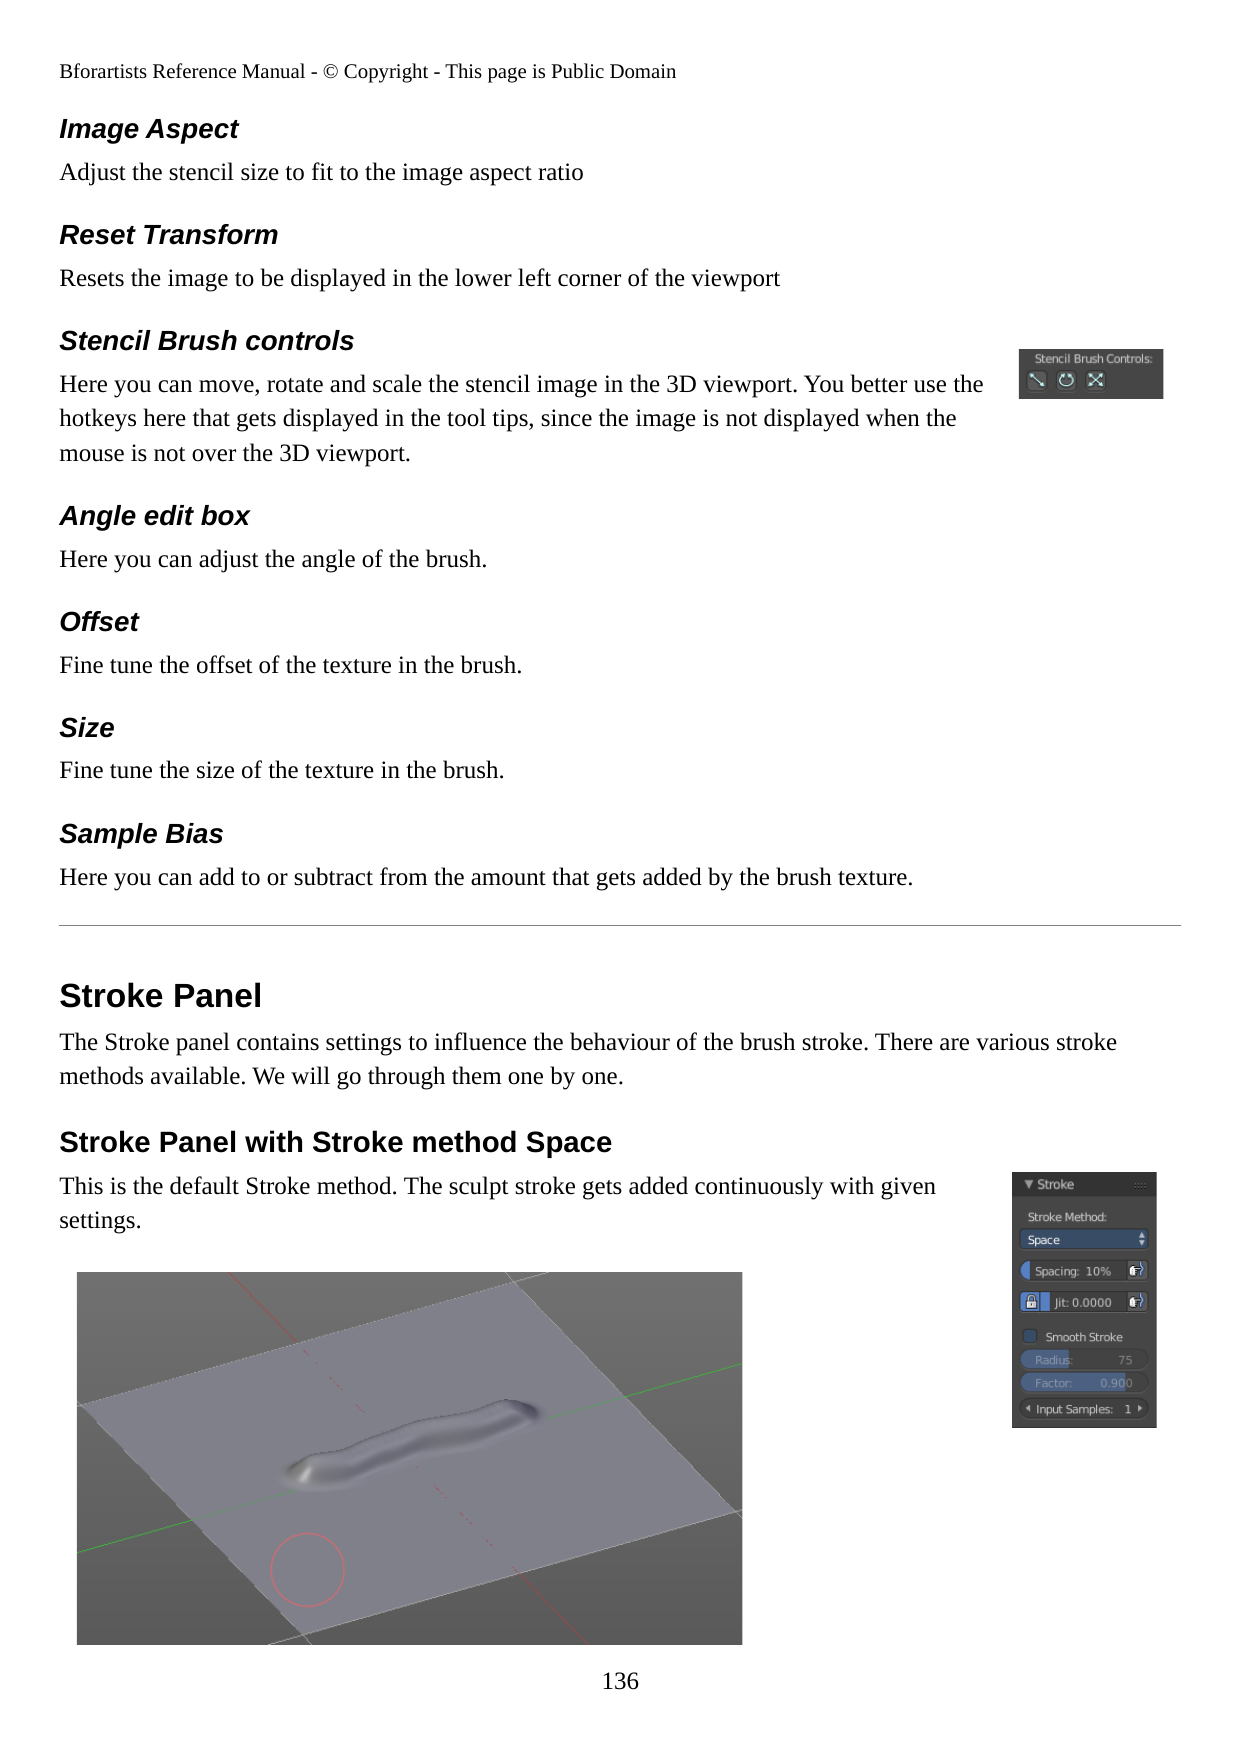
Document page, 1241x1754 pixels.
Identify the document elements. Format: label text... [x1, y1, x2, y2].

text Here you can add to or subtract from the amount that gets added by the brush texture. [59, 862, 1181, 890]
picture [76, 1272, 743, 1645]
subtitle Stroke Panel with Stroke method Space [59, 1125, 1181, 1159]
subtitle Stencil Brush controls [59, 324, 1181, 356]
text The Stroke panel contains settings to influence the behaviour of the brush stroke. There are various stroke methods available. We will go through them one by one. [59, 1027, 1181, 1090]
subtitle Offset [59, 605, 1181, 637]
subtitle Angle edit box [59, 499, 1181, 531]
subtitle Image Aspect [59, 113, 1181, 144]
text Resets the image to be displayed in the lower left corner of the viewport [59, 263, 1181, 292]
text Fine tune the offset of the texture in the brush. [59, 650, 1181, 678]
text Here you can move, rotate and scale the stencil image in the 3D viewport. You better use the hotkeys here that gets displayed in the tool tips, since the image is not displayed when the mouse is not over the 3D viewport. [59, 369, 1181, 467]
text This is the default Stroke method. The sculpt stroke gets added continuously with given settings. [59, 1171, 1181, 1234]
subtitle Size [59, 711, 1181, 743]
subtitle Sample Bias [59, 817, 1181, 849]
subtitle Stroke Panel [59, 976, 1181, 1014]
text Here you can adjust the angle of the brush. [59, 544, 1181, 572]
text Adjust the stencil size to fit to the image aspect ratio [59, 157, 1181, 186]
picture [1012, 1172, 1157, 1428]
text Fine tune the size of the texture in the brush. [59, 756, 1181, 784]
subtitle Reset Transform [59, 218, 1181, 250]
picture [1018, 349, 1164, 399]
